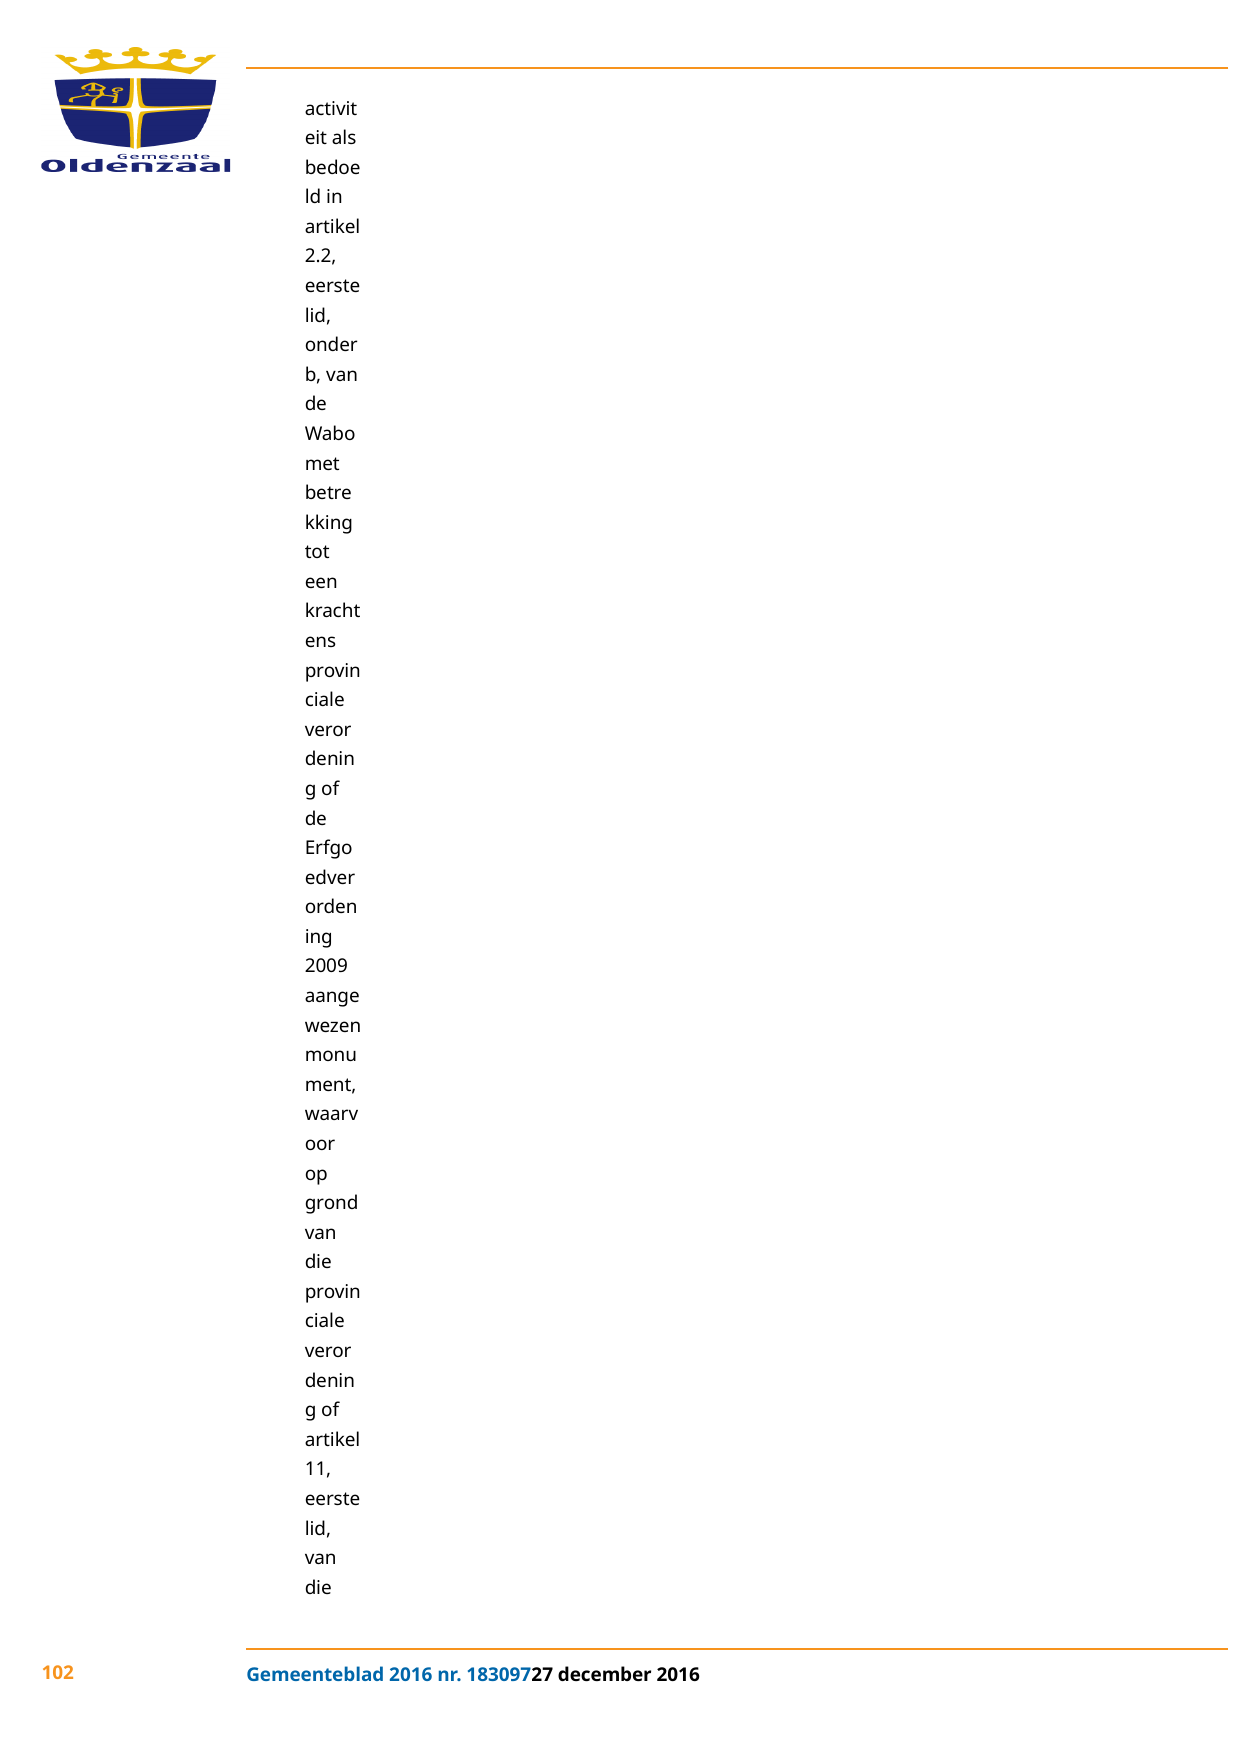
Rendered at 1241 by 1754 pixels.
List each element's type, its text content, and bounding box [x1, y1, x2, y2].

table_cell [361, 95, 417, 1600]
table_cell [248, 95, 304, 1600]
picture [41, 47, 231, 172]
table_cell activiteit als bedoeld in artikel 2.2, eerste lid, onder b, van de Wabo met betrekking tot een krachtens provinciale verordening of de Erfgoedverordening 2009 aangewezen monument, waarvoor op grond van die provinciale verordening of artikel 11, eerste lid, van die [305, 95, 361, 1600]
table_cell [418, 95, 474, 1600]
